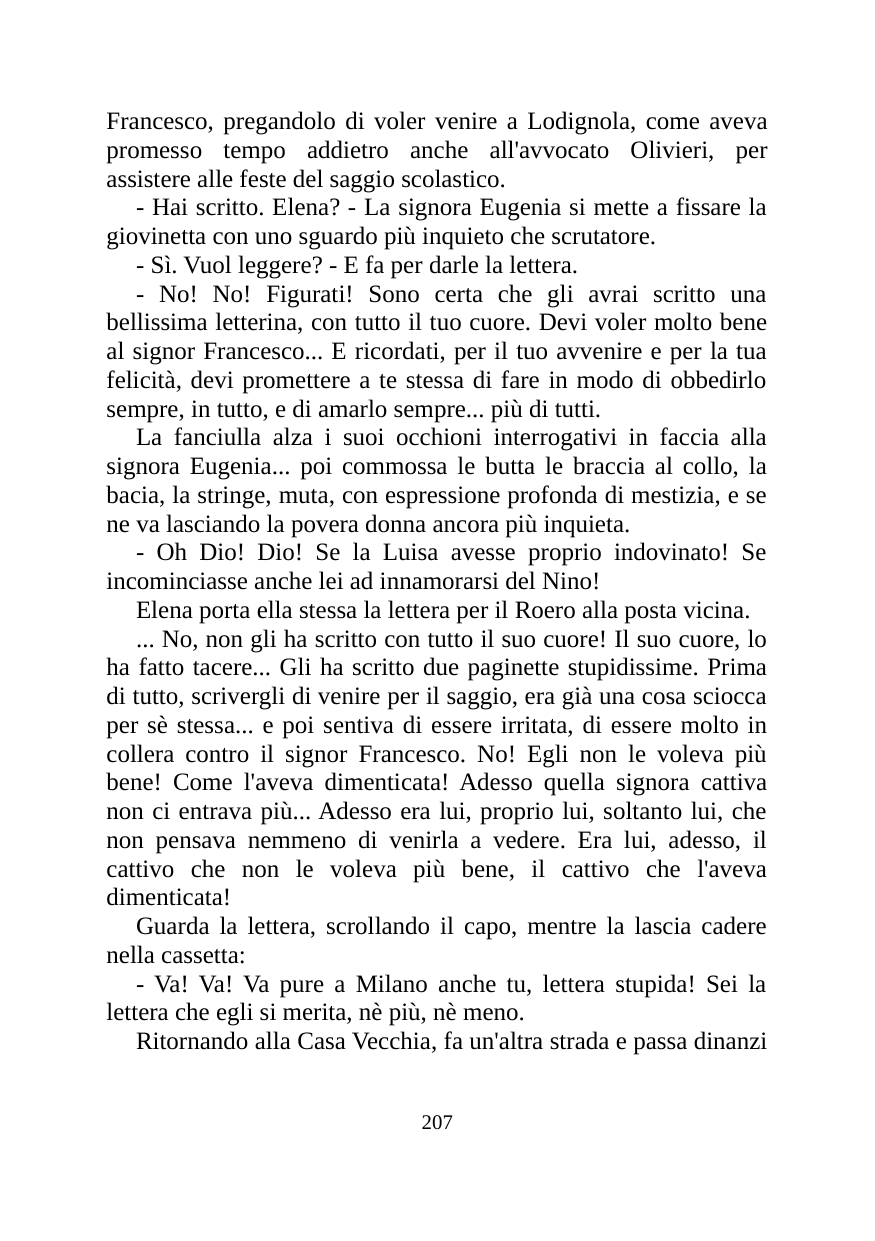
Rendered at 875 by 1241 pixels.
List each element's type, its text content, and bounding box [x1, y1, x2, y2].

text - Hai scritto. Elena? - La signora Eugenia si mette a fissare la giovinetta con uno sguardo più inquieto che scrutatore. [106, 192, 768, 250]
text - No! No! Figurati! Sono certa che gli avrai scritto una bellissima letterina, con tutto il tuo cuore. Devi voler molto bene al signor Francesco... E ricordati, per il tuo avvenire e per la tua felicità, devi promettere a te stessa di fare in modo di obbedirlo sempre, in tutto, e di amarlo sempre... più di tutti. [106, 279, 768, 422]
text - Sì. Vuol leggere? - E fa per darle la lettera. [106, 250, 768, 279]
text Elena porta ella stessa la lettera per il Roero alla posta vicina. [106, 595, 768, 624]
text ... No, non gli ha scritto con tutto il suo cuore! Il suo cuore, lo ha fatto tacere... Gli ha scritto due paginette stupidissime. Prima di tutto, scrivergli di venire per il saggio, era già una cosa sciocca per sè stessa... e poi sentiva di essere irritata, di essere molto in collera contro il signor Francesco. No! Egli non le voleva più bene! Come l'aveva dimenticata! Adesso quella signora cattiva non ci entrava più... Adesso era lui, proprio lui, soltanto lui, che non pensava nemmeno di venirla a vedere. Era lui, adesso, il cattivo che non le voleva più bene, il cattivo che l'aveva dimenticata! [106, 624, 768, 911]
text Ritornando alla Casa Vecchia, fa un'altra strada e passa dinanzi [106, 1026, 768, 1055]
text - Oh Dio! Dio! Se la Luisa avesse proprio indovinato! Se incominciasse anche lei ad innamorarsi del Nino! [106, 537, 768, 595]
text - Va! Va! Va pure a Milano anche tu, lettera stupida! Sei la lettera che egli si merita, nè più, nè meno. [106, 969, 768, 1026]
text Francesco, pregandolo di voler venire a Lodignola, come aveva promesso tempo addietro anche all'avvocato Olivieri, per assistere alle feste del saggio scolastico. [106, 106, 768, 192]
text Guarda la lettera, scrollando il capo, mentre la lascia cadere nella cassetta: [106, 911, 768, 969]
text La fanciulla alza i suoi occhioni interrogativi in faccia alla signora Eugenia... poi commossa le butta le braccia al collo, la bacia, la stringe, muta, con espressione profonda di mestizia, e se ne va lasciando la povera donna ancora più inquieta. [106, 422, 768, 537]
